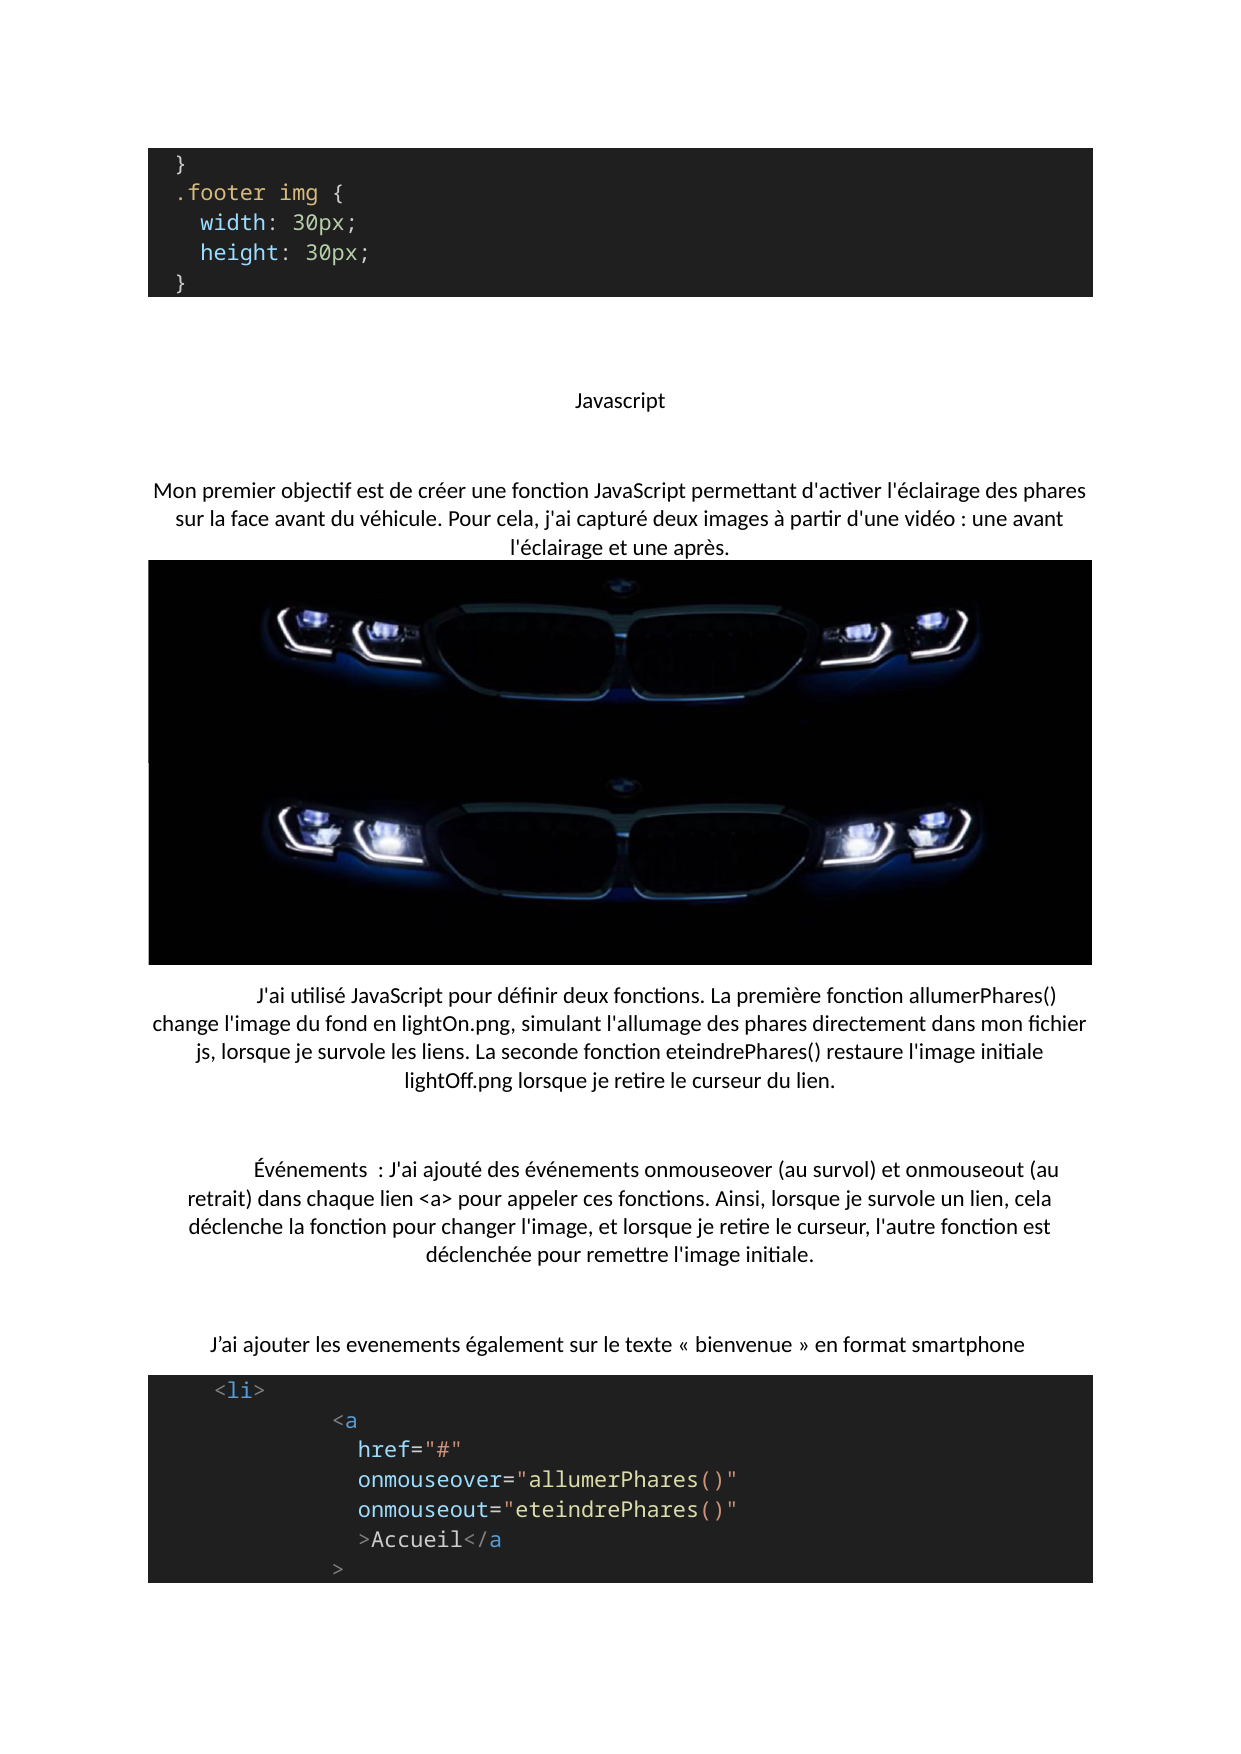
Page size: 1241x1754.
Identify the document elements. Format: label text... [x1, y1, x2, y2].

text > [148, 1554, 1093, 1583]
text } [148, 148, 1093, 177]
text onmouseout="eteindrePhares()" [148, 1494, 1093, 1524]
text Mon premier objectif est de créer une fonction JavaScript permettant d'activer l'éclairage des phares sur la face avant du véhicule. Pour cela, j'ai capturé deux images à partir d'une vidéo : une avant l'éclairage et une après. [148, 476, 1093, 964]
text href="#" [148, 1434, 1093, 1464]
text J'ai utilisé JavaScript pour définir deux fonctions. La première fonction allumerPhares() change l'image du fond en lightOn.png, simulant l'allumage des phares directement dans mon fichier js, lorsque je survole les liens. La seconde fonction eteindrePhares() restaure l'image initiale lightOff.png lorsque je retire le curseur du lien. [148, 981, 1093, 1094]
text onmouseover="allumerPhares()" [148, 1464, 1093, 1494]
text Événements : J'ai ajouté des événements onmouseover (au survol) et onmouseout (au retrait) dans chaque lien <a> pour appeler ces fonctions. Ainsi, lorsque je survole un lien, cela déclenche la fonction pour changer l'image, et lorsque je retire le curseur, l'autre fonction est déclenchée pour remettre l'image initiale. [148, 1156, 1093, 1268]
text Javascript [148, 386, 1093, 414]
text } [148, 267, 1093, 297]
text height: 30px; [148, 237, 1093, 267]
text J’ai ajouter les evenements également sur le texte « bienvenue » en format smartphone [148, 1330, 1093, 1358]
text width: 30px; [148, 207, 1093, 237]
text <li> [148, 1375, 1093, 1405]
text >Accueil</a [148, 1524, 1093, 1554]
text .footer img { [148, 177, 1093, 207]
text <a [148, 1405, 1093, 1434]
